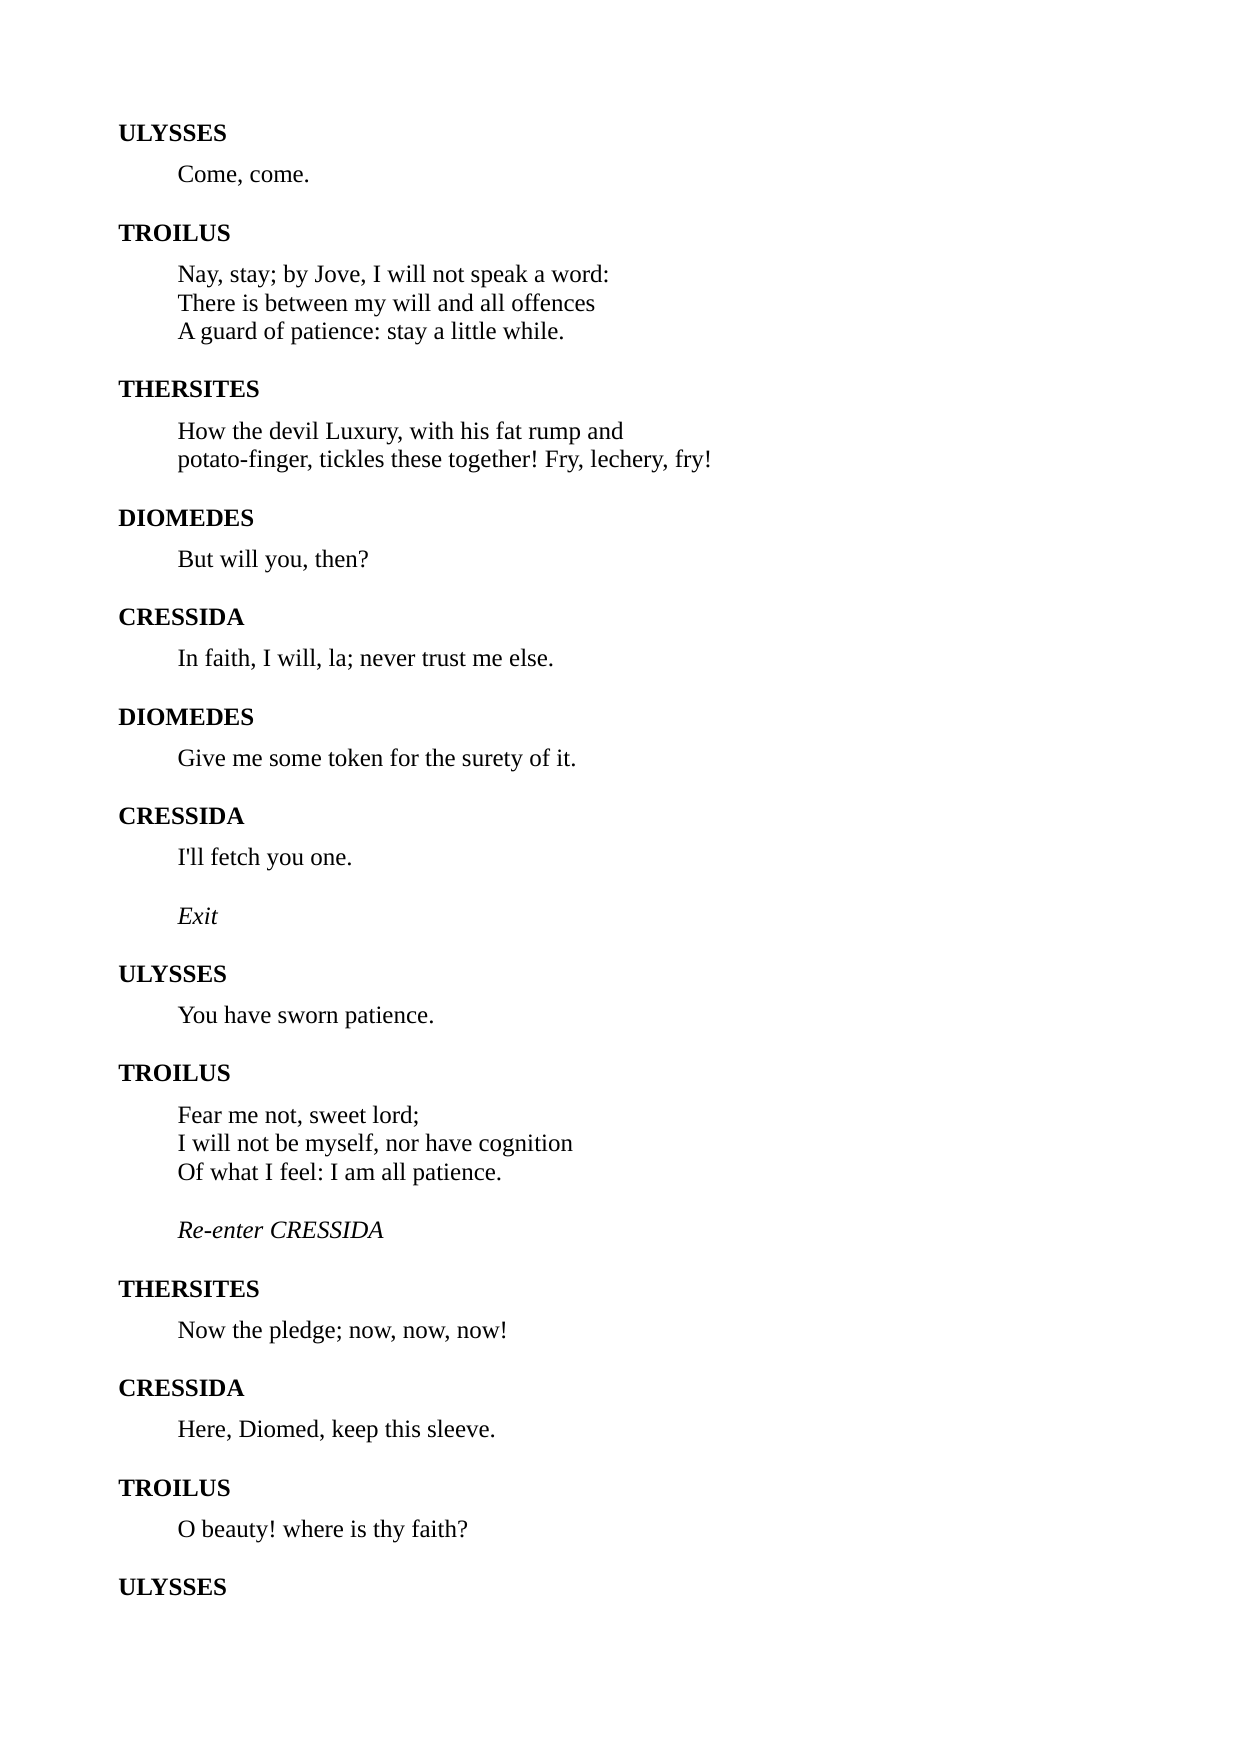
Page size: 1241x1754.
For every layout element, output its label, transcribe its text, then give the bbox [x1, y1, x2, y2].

text I'll fetch you one. [177, 842, 1063, 871]
text CRESSIDA [118, 602, 1122, 631]
text But will you, then? [177, 544, 1063, 573]
text THERSITES [118, 374, 1122, 403]
text Give me some token for the surety of it. [177, 743, 1063, 772]
text In faith, I will, la; never trust me else. [177, 643, 1063, 672]
text TROILUS [118, 1473, 1122, 1501]
text Exit [177, 901, 1063, 929]
text ULYSSES [118, 1572, 1122, 1601]
text CRESSIDA [118, 801, 1122, 830]
text DIOMEDES [118, 503, 1122, 532]
text CRESSIDA [118, 1373, 1122, 1402]
text ULYSSES [118, 118, 1122, 147]
text Re-enter CRESSIDA [177, 1215, 1063, 1244]
text Nay, stay; by Jove, I will not speak a word: There is between my will and all offences A guard of patience: stay a little while. [177, 259, 1063, 345]
text You have sworn patience. [177, 1000, 1063, 1029]
text Now the pledge; now, now, now! [177, 1315, 1063, 1344]
text TROILUS [118, 218, 1122, 246]
text How the devil Luxury, with his fat rump and potato-finger, tickles these together! Fry, lechery, fry! [177, 416, 1063, 473]
text THERSITES [118, 1274, 1122, 1302]
text Come, come. [177, 159, 1063, 188]
text O beauty! where is thy faith? [177, 1514, 1063, 1543]
text Here, Diomed, keep this sleeve. [177, 1414, 1063, 1443]
text Fear me not, sweet lord; I will not be myself, nor have cognition Of what I feel: I am all patience. [177, 1100, 1063, 1186]
text ULYSSES [118, 959, 1122, 988]
text DIOMEDES [118, 702, 1122, 731]
text TROILUS [118, 1058, 1122, 1087]
